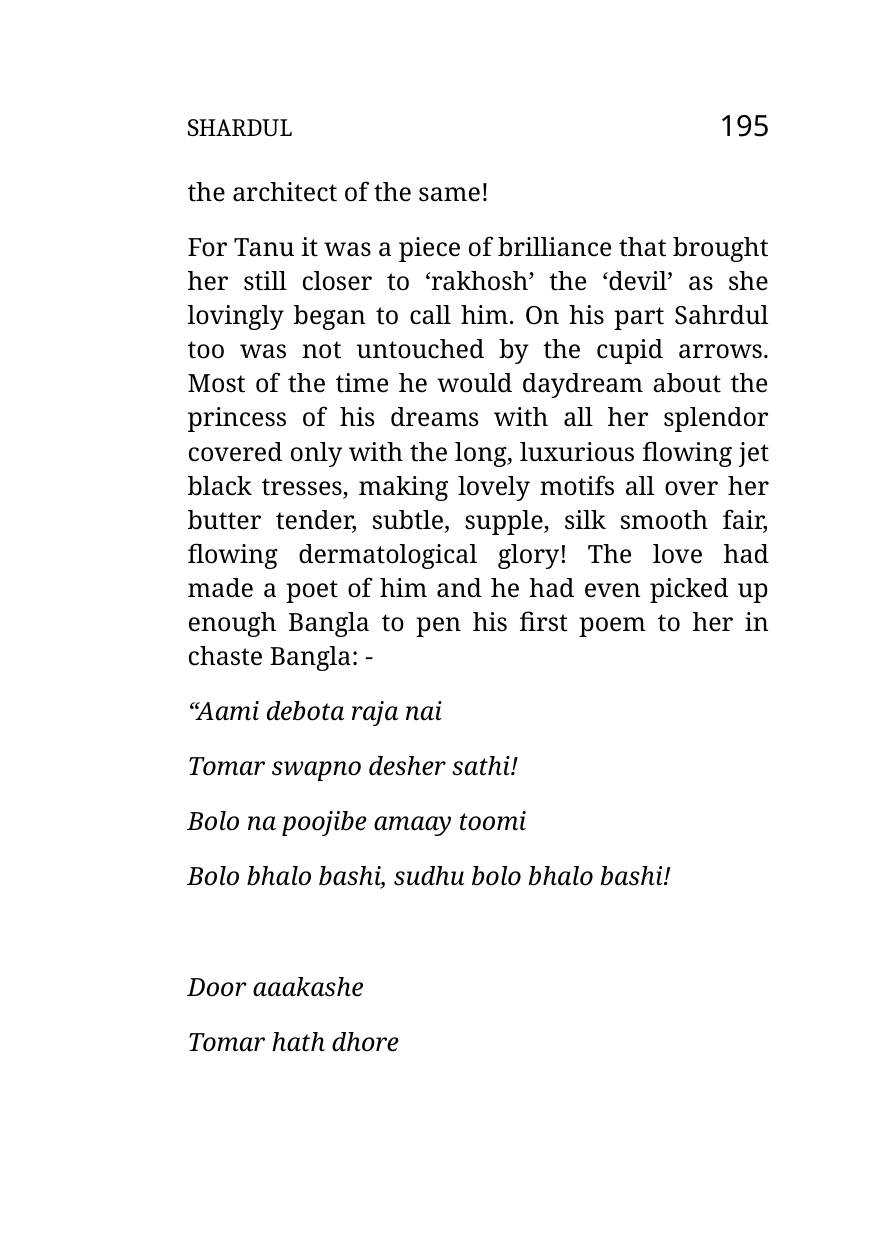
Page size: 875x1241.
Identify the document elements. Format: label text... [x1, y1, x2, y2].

text “Aami debota raja nai [187, 694, 769, 728]
text the architect of the same! [187, 175, 769, 209]
text Bolo bhalo bashi, sudhu bolo bhalo bashi! [187, 859, 769, 893]
text Tomar swapno desher sathi! [187, 749, 769, 783]
text For Tanu it was a piece of brilliance that brought her still closer to ‘rakhosh’ the ‘devil’ as she lovingly began to call him. On his part Sahrdul too was not untouched by the cupid arrows. Most of the time he would daydream about the princess of his dreams with all her splendor covered only with the long, luxurious flowing jet black tresses, making lovely motifs all over her butter tender, subtle, supple, silk smooth fair, flowing dermatological glory! The love had made a poet of him and he had even picked up enough Bangla to pen his first poem to her in chaste Bangla: - [187, 230, 769, 673]
text Bolo na poojibe amaay toomi [187, 804, 769, 838]
text Tomar hath dhore [187, 1024, 769, 1058]
text Door aaakashe [187, 969, 769, 1003]
